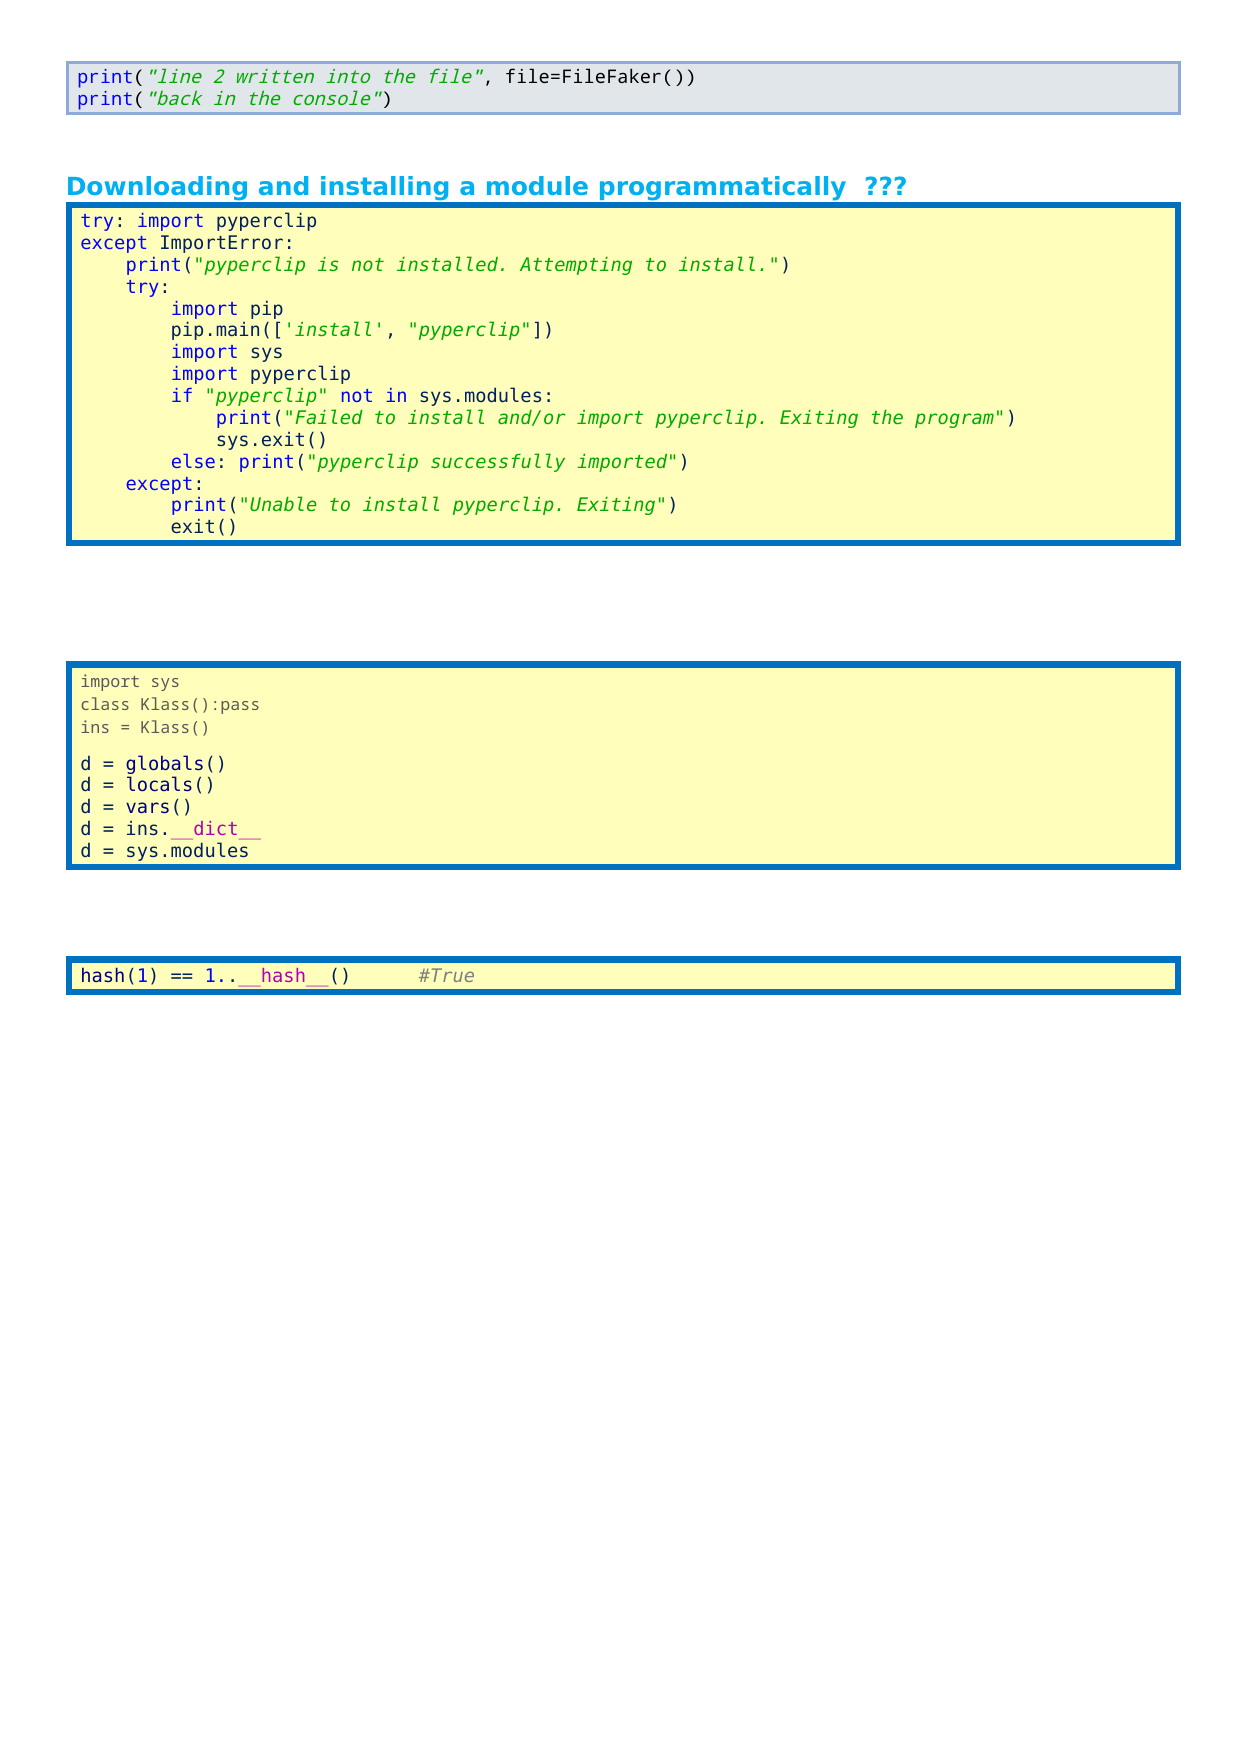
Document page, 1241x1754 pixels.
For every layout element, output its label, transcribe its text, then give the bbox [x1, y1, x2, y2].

title Downloading and installing a module programmatically ??? [66, 172, 1181, 202]
text except ImportError: [72, 223, 1175, 245]
text pip.main(['install', "pyperclip"]) [72, 311, 1175, 333]
text print("Failed to install and/or import pyperclip. Exiting the program") [72, 398, 1175, 420]
text print("pyperclip is not installed. Attempting to install.") [72, 245, 1175, 267]
text import pyperclip [72, 355, 1175, 377]
text print("Unable to install pyperclip. Exiting") [72, 486, 1175, 508]
text try: [72, 267, 1175, 289]
text import sys class Klass():pass ins = Klass() d = globals() d = locals() d = vars() d = ins.__dict__ d = sys.modules [72, 668, 1175, 864]
text import sys [72, 333, 1175, 355]
text sys.exit() [72, 420, 1175, 442]
text else: print("pyperclip successfully imported") [72, 442, 1175, 464]
text exit() [72, 508, 1175, 540]
text print("line 2 written into the file", file=FileFaker()) [69, 64, 1178, 83]
text hash(1) == 1..__hash__() #True [72, 963, 1175, 989]
text import pip [72, 289, 1175, 311]
text try: import pyperclip [72, 208, 1175, 223]
text if "pyperclip" not in sys.modules: [72, 377, 1175, 398]
text except: [72, 464, 1175, 486]
text print("back in the console") [69, 83, 1178, 112]
